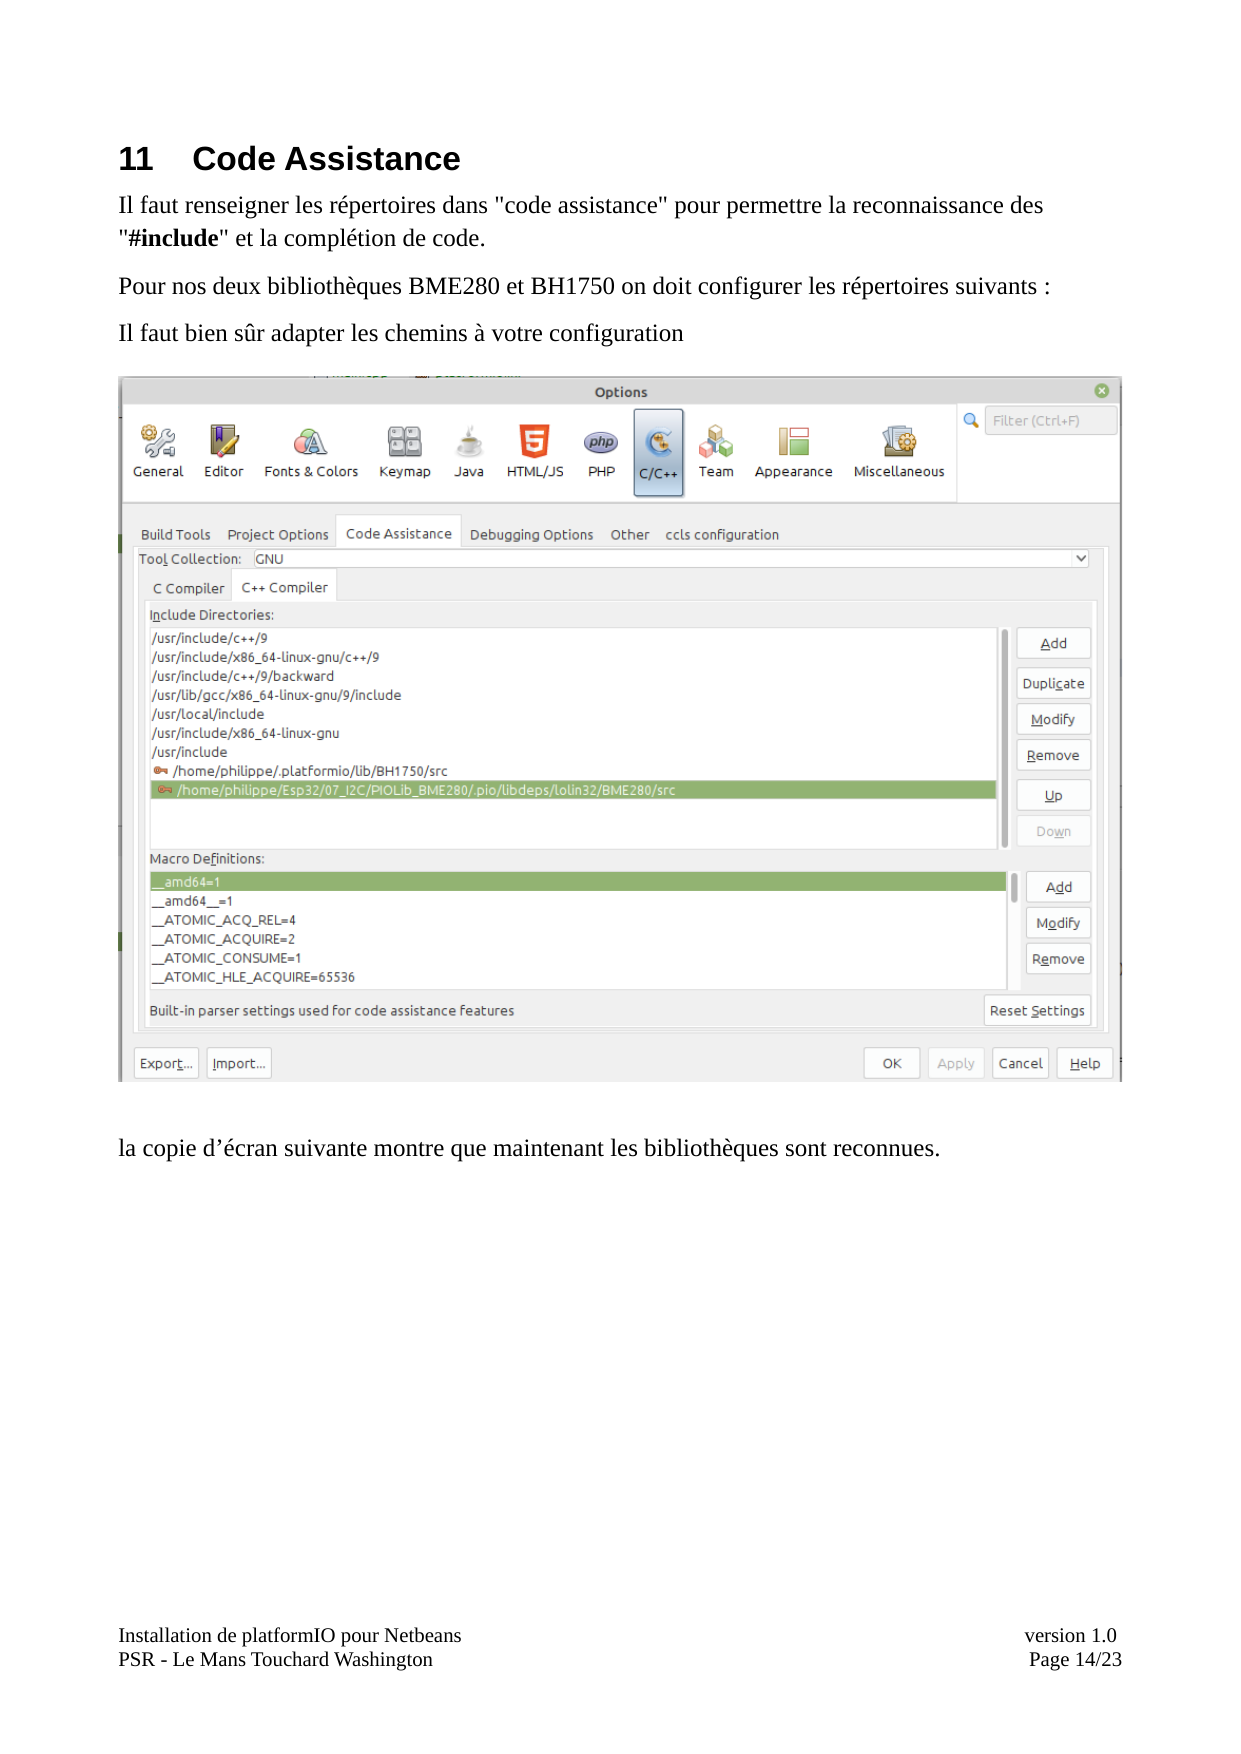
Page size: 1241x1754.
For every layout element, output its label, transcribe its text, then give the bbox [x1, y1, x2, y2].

text Il faut renseigner les répertoires dans "code assistance" pour permettre la reconnaissance des "#include" et la complétion de code. [118, 190, 1122, 252]
subtitle Code Assistance [118, 139, 1122, 178]
picture [118, 376, 1123, 1082]
text la copie d’écran suivante montre que maintenant les bibliothèques sont reconnues. [118, 1133, 1122, 1162]
text Il faut bien sûr adapter les chemins à votre configuration [118, 318, 1122, 347]
text Pour nos deux bibliothèques BME280 et BH1750 on doit configurer les répertoires suivants : [118, 271, 1122, 299]
